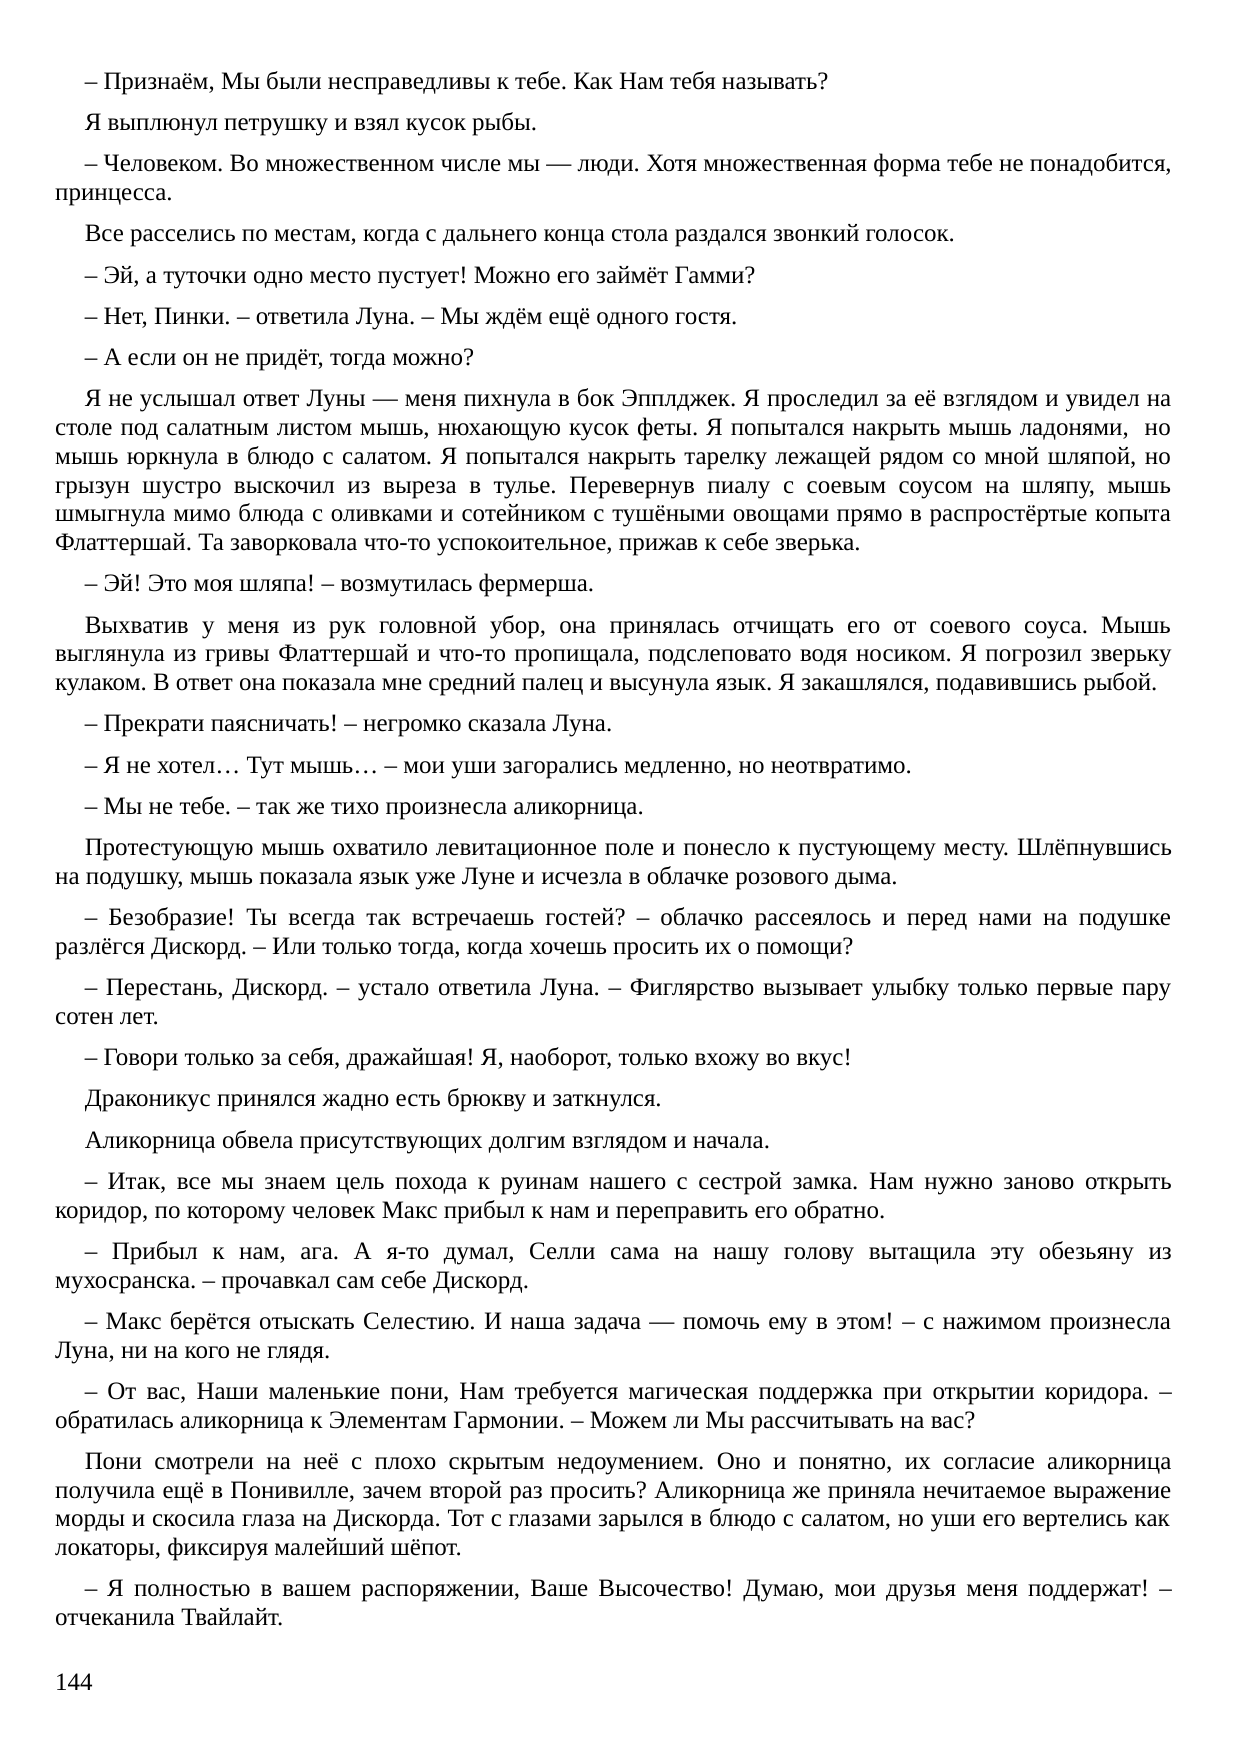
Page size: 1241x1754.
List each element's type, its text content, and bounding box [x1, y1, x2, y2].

text – Макс берётся отыскать Селестию. И наша задача — помочь ему в этом! – с нажимом произнесла Луна, ни на кого не глядя. [55, 1306, 1173, 1363]
text Протестующую мышь охватило левитационное поле и понесло к пустующему месту. Шлёпнувшись на подушку, мышь показала язык уже Луне и исчезла в облачке розового дыма. [55, 832, 1173, 890]
text – Человеком. Во множественном числе мы — люди. Хотя множественная форма тебе не понадобится, принцесса. [55, 148, 1173, 206]
text – Перестань, Дискорд. – устало ответила Луна. – Фиглярство вызывает улыбку только первые пару сотен лет. [55, 972, 1173, 1030]
text – Безобразие! Ты всегда так встречаешь гостей? – облачко рассеялось и перед нами на подушке разлёгся Дискорд. – Или только тогда, когда хочешь просить их о помощи? [55, 902, 1173, 960]
text Аликорница обвела присутствующих долгим взглядом и начала. [55, 1125, 1173, 1153]
text – От вас, Наши маленькие пони, Нам требуется магическая поддержка при открытии коридора. – обратилась аликорница к Элементам Гармонии. – Можем ли Мы рассчитывать на вас? [55, 1376, 1173, 1433]
text – А если он не придёт, тогда можно? [55, 342, 1173, 371]
text – Я полностью в вашем распоряжении, Ваше Высочество! Думаю, мои друзья меня поддержат! – отчеканила Твайлайт. [55, 1573, 1173, 1631]
text Пони смотрели на неё с плохо скрытым недоумением. Оно и понятно, их согласие аликорница получила ещё в Понивилле, зачем второй раз просить? Аликорница же приняла нечитаемое выражение морды и скосила глаза на Дискорда. Тот с глазами зарылся в блюдо с салатом, но уши его вертелись как локаторы, фиксируя малейший шёпот. [55, 1446, 1173, 1561]
text Драконикус принялся жадно есть брюкву и заткнулся. [55, 1083, 1173, 1112]
text – Эй, а туточки одно место пустует! Можно его займёт Гамми? [55, 260, 1173, 288]
text Все расселись по местам, когда с дальнего конца стола раздался звонкий голосок. [55, 218, 1173, 247]
text – Мы не тебе. – так же тихо произнесла аликорница. [55, 791, 1173, 820]
text – Прибыл к нам, ага. А я-то думал, Селли сама на нашу голову вытащила эту обезьяну из мухосранска. – прочавкал сам себе Дискорд. [55, 1236, 1173, 1293]
text – Нет, Пинки. – ответила Луна. – Мы ждём ещё одного гостя. [55, 301, 1173, 330]
text – Я не хотел… Тут мышь… – мои уши загорались медленно, но неотвратимо. [55, 750, 1173, 778]
text Выхватив у меня из рук головной убор, она принялась отчищать его от соевого соуса. Мышь выглянула из гривы Флаттершай и что-то пропищала, подслеповато водя носиком. Я погрозил зверьку кулаком. В ответ она показала мне средний палец и высунула язык. Я закашлялся, подавившись рыбой. [55, 610, 1173, 696]
text – Эй! Это моя шляпа! – возмутилась фермерша. [55, 568, 1173, 597]
text Я не услышал ответ Луны — меня пихнула в бок Эпплджек. Я проследил за её взглядом и увидел на столе под салатным листом мышь, нюхающую кусок феты. Я попытался накрыть мышь ладонями, но мышь юркнула в блюдо с салатом. Я попытался накрыть тарелку лежащей рядом со мной шляпой, но грызун шустро выскочил из выреза в тулье. Перевернув пиалу с соевым соусом на шляпу, мышь шмыгнула мимо блюда с оливками и сотейником с тушёными овощами прямо в распростёртые копыта Флаттершай. Та заворковала что-то успокоительное, прижав к себе зверька. [55, 383, 1173, 556]
text – Говори только за себя, дражайшая! Я, наоборот, только вхожу во вкус! [55, 1042, 1173, 1071]
text – Признаём, Мы были несправедливы к тебе. Как Нам тебя называть? [55, 66, 1173, 95]
text – Итак, все мы знаем цель похода к руинам нашего с сестрой замка. Нам нужно заново открыть коридор, по которому человек Макс прибыл к нам и переправить его обратно. [55, 1166, 1173, 1223]
text – Прекрати паясничать! – негромко сказала Луна. [55, 708, 1173, 737]
text Я выплюнул петрушку и взял кусок рыбы. [55, 107, 1173, 136]
